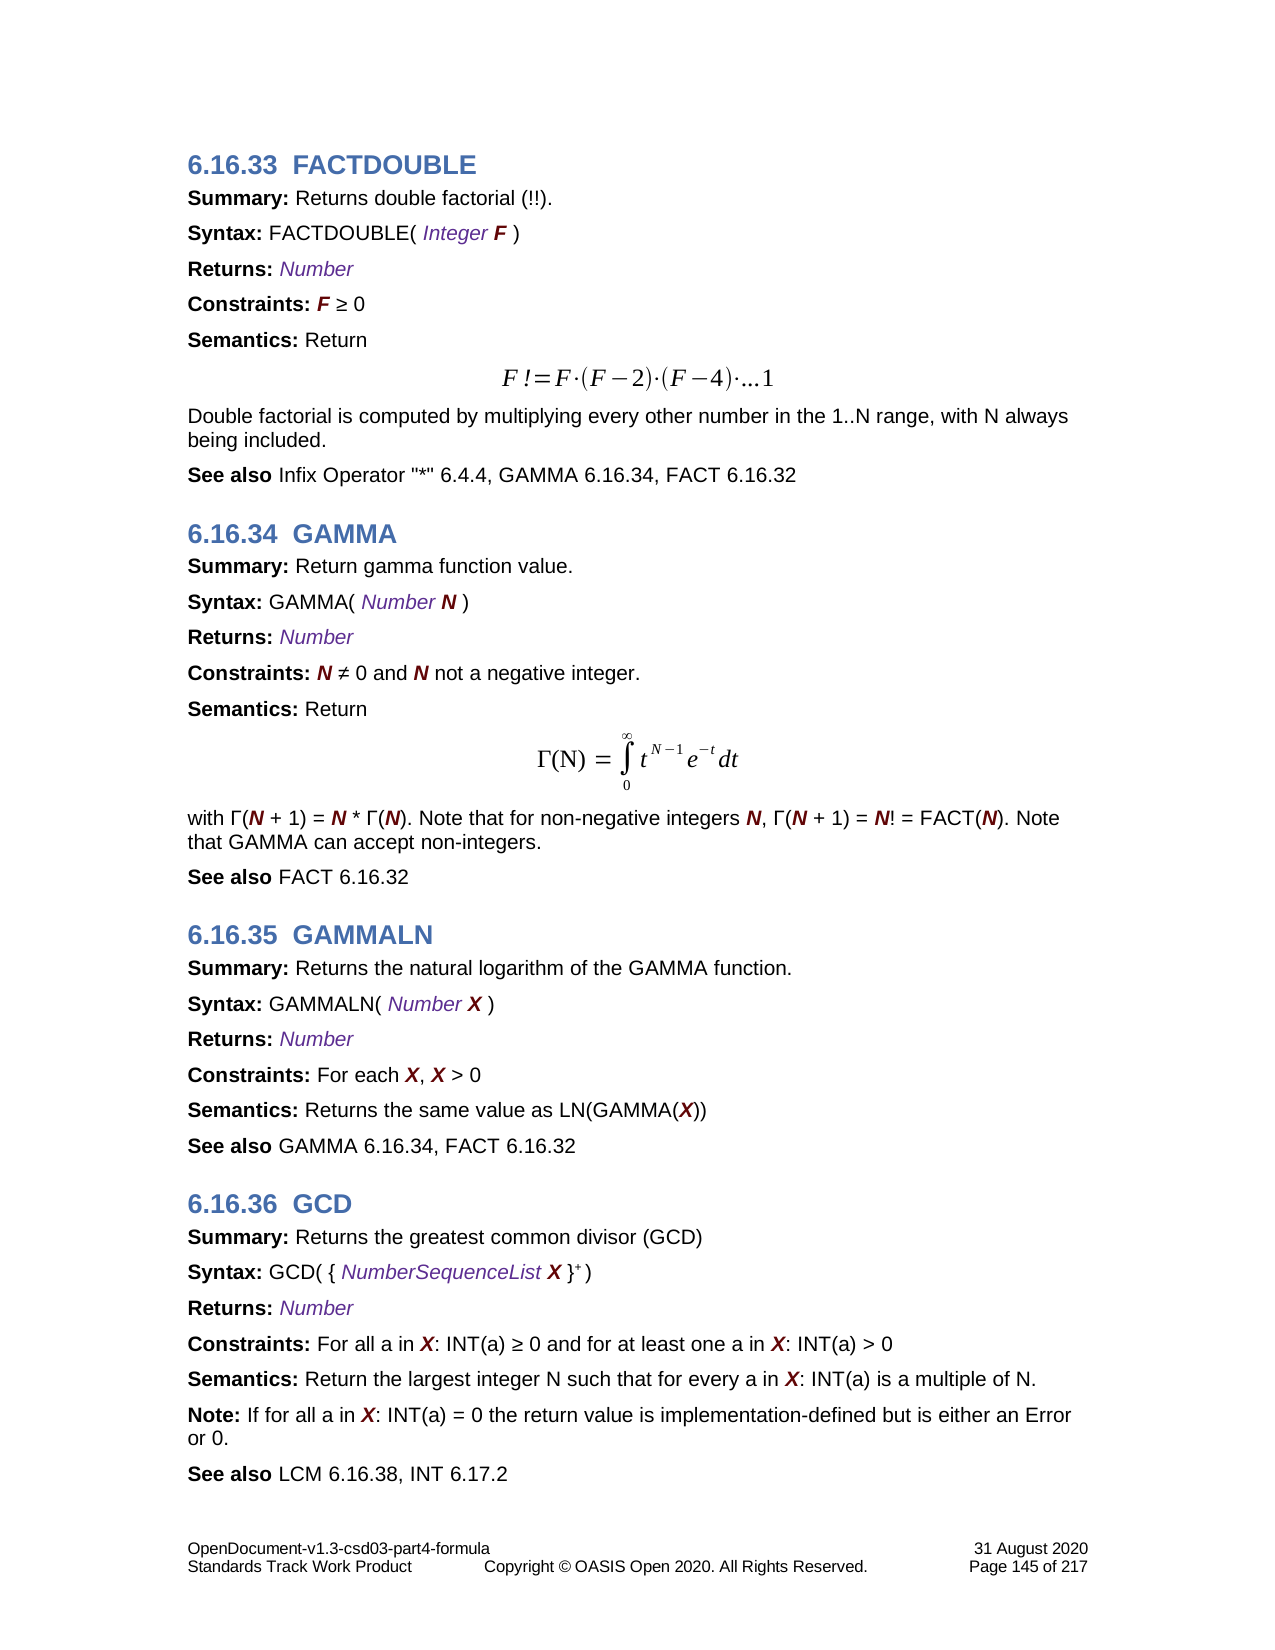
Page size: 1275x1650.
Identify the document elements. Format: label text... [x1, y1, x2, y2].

subtitle GCD [187, 1189, 1088, 1219]
text Syntax: GCD( { NumberSequenceList X }+ ) [187, 1261, 1088, 1284]
text Syntax: FACTDOUBLE( Integer F ) [187, 222, 1088, 245]
text See also Infix Operator "*" 6.4.4, GAMMA 6.16.34, FACT 6.16.32 [187, 464, 1088, 487]
text Semantics: Return [187, 328, 1088, 352]
text Constraints: N ≠ 0 and N not a negative integer. [187, 661, 1088, 685]
text Returns: Number [187, 1028, 1088, 1051]
text Double factorial is computed by multiplying every other number in the 1..N range, with N always being included. [187, 405, 1088, 452]
text See also GAMMA 6.16.34, FACT 6.16.32 [187, 1134, 1088, 1158]
text Summary: Returns the greatest common divisor (GCD) [187, 1225, 1088, 1249]
text Semantics: Returns the same value as LN(GAMMA(X)) [187, 1099, 1088, 1122]
subtitle GAMMALN [187, 920, 1088, 950]
text Semantics: Return the largest integer N such that for every a in X: INT(a) is a multiple of N. [187, 1368, 1088, 1391]
text Semantics: Return [187, 697, 1088, 721]
text Returns: Number [187, 1296, 1088, 1320]
text Syntax: GAMMALN( Number X ) [187, 992, 1088, 1016]
text Note: If for all a in X: INT(a) = 0 the return value is implementation-defined but is either an Error or 0. [187, 1403, 1088, 1450]
text Summary: Returns the natural logarithm of the GAMMA function. [187, 956, 1088, 980]
text with Γ(N + 1) = N * Γ(N). Note that for non-negative integers N, Γ(N + 1) = N! = FACT(N). Note that GAMMA can accept non-integers. [187, 807, 1088, 854]
text Constraints: F ≥ 0 [187, 293, 1088, 316]
text Syntax: GAMMA( Number N ) [187, 590, 1088, 614]
subtitle GAMMA [187, 518, 1088, 548]
text See also FACT 6.16.32 [187, 866, 1088, 889]
text Returns: Number [187, 626, 1088, 649]
text Returns: Number [187, 257, 1088, 281]
text Constraints: For all a in X: INT(a) ≥ 0 and for at least one a in X: INT(a) > 0 [187, 1332, 1088, 1356]
text Constraints: For each X, X > 0 [187, 1063, 1088, 1087]
text Summary: Return gamma function value. [187, 554, 1088, 578]
text Summary: Returns double factorial (!!). [187, 186, 1088, 209]
subtitle FACTDOUBLE [187, 150, 1088, 180]
text See also LCM 6.16.38, INT 6.17.2 [187, 1462, 1088, 1486]
